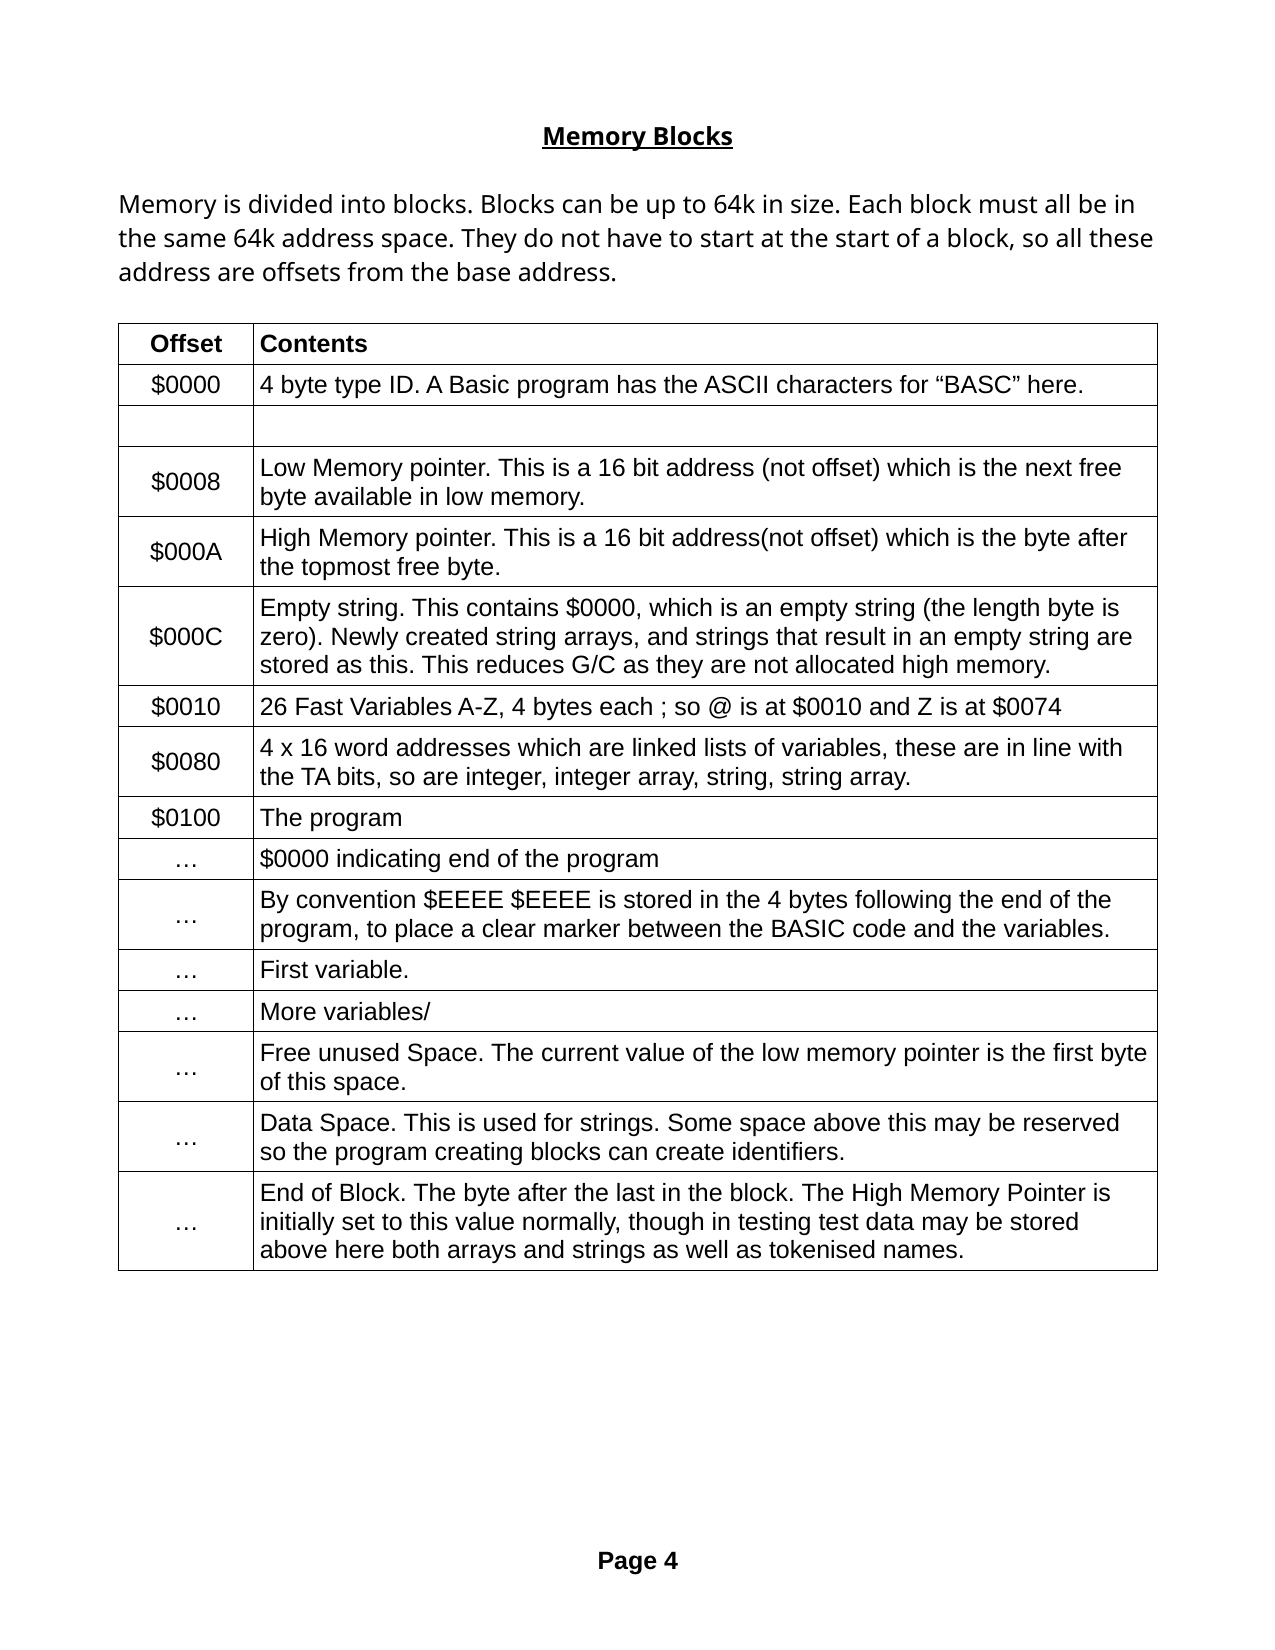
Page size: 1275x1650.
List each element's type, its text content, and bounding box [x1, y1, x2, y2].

table_cell $0080 [119, 727, 253, 796]
text Memory Blocks [118, 118, 1157, 152]
table_cell Data Space. This is used for strings. Some space above this may be reserved so the program creating blocks can create identifiers. [254, 1102, 1157, 1171]
table_cell 4 byte type ID. A Basic program has the ASCII characters for “BASC” here. [254, 365, 1157, 405]
text Memory is divided into blocks. Blocks can be up to 64k in size. Each block must all be in the same 64k address space. They do not have to start at the start of a block, so all these address are offsets from the base address. [118, 186, 1157, 288]
table_header Offset [119, 324, 253, 364]
table_cell … [119, 950, 253, 990]
table_cell The program [254, 797, 1157, 837]
table_cell 26 Fast Variables A-Z, 4 bytes each ; so @ is at $0010 and Z is at $0074 [254, 686, 1157, 726]
table_cell More variables/ [254, 991, 1157, 1031]
table_cell Free unused Space. The current value of the low memory pointer is the first byte of this space. [254, 1032, 1157, 1101]
table_cell Low Memory pointer. This is a 16 bit address (not offset) which is the next free byte available in low memory. [254, 447, 1157, 516]
table_cell … [119, 1102, 253, 1171]
table_cell … [119, 1172, 253, 1270]
table_cell Empty string. This contains $0000, which is an empty string (the length byte is zero). Newly created string arrays, and strings that result in an empty string are stored as this. This reduces G/C as they are not allocated high memory. [254, 587, 1157, 685]
table_cell $000A [119, 517, 253, 586]
table_cell … [119, 1032, 253, 1101]
table_cell $000C [119, 587, 253, 685]
table_cell High Memory pointer. This is a 16 bit address(not offset) which is the byte after the topmost free byte. [254, 517, 1157, 586]
table_header Contents [254, 324, 1157, 364]
table_cell $0100 [119, 797, 253, 837]
table_cell … [119, 880, 253, 949]
table_cell $0000 [119, 365, 253, 405]
table_cell [254, 406, 1157, 446]
table_cell … [119, 991, 253, 1031]
table_cell 4 x 16 word addresses which are linked lists of variables, these are in line with the TA bits, so are integer, integer array, string, string array. [254, 727, 1157, 796]
table_cell $0008 [119, 447, 253, 516]
table_cell … [119, 839, 253, 879]
table_cell First variable. [254, 950, 1157, 990]
table_cell $0010 [119, 686, 253, 726]
table_cell [119, 406, 253, 446]
table_cell End of Block. The byte after the last in the block. The High Memory Pointer is initially set to this value normally, though in testing test data may be stored above here both arrays and strings as well as tokenised names. [254, 1172, 1157, 1270]
table_cell $0000 indicating end of the program [254, 839, 1157, 879]
table_cell By convention $EEEE $EEEE is stored in the 4 bytes following the end of the program, to place a clear marker between the BASIC code and the variables. [254, 880, 1157, 949]
